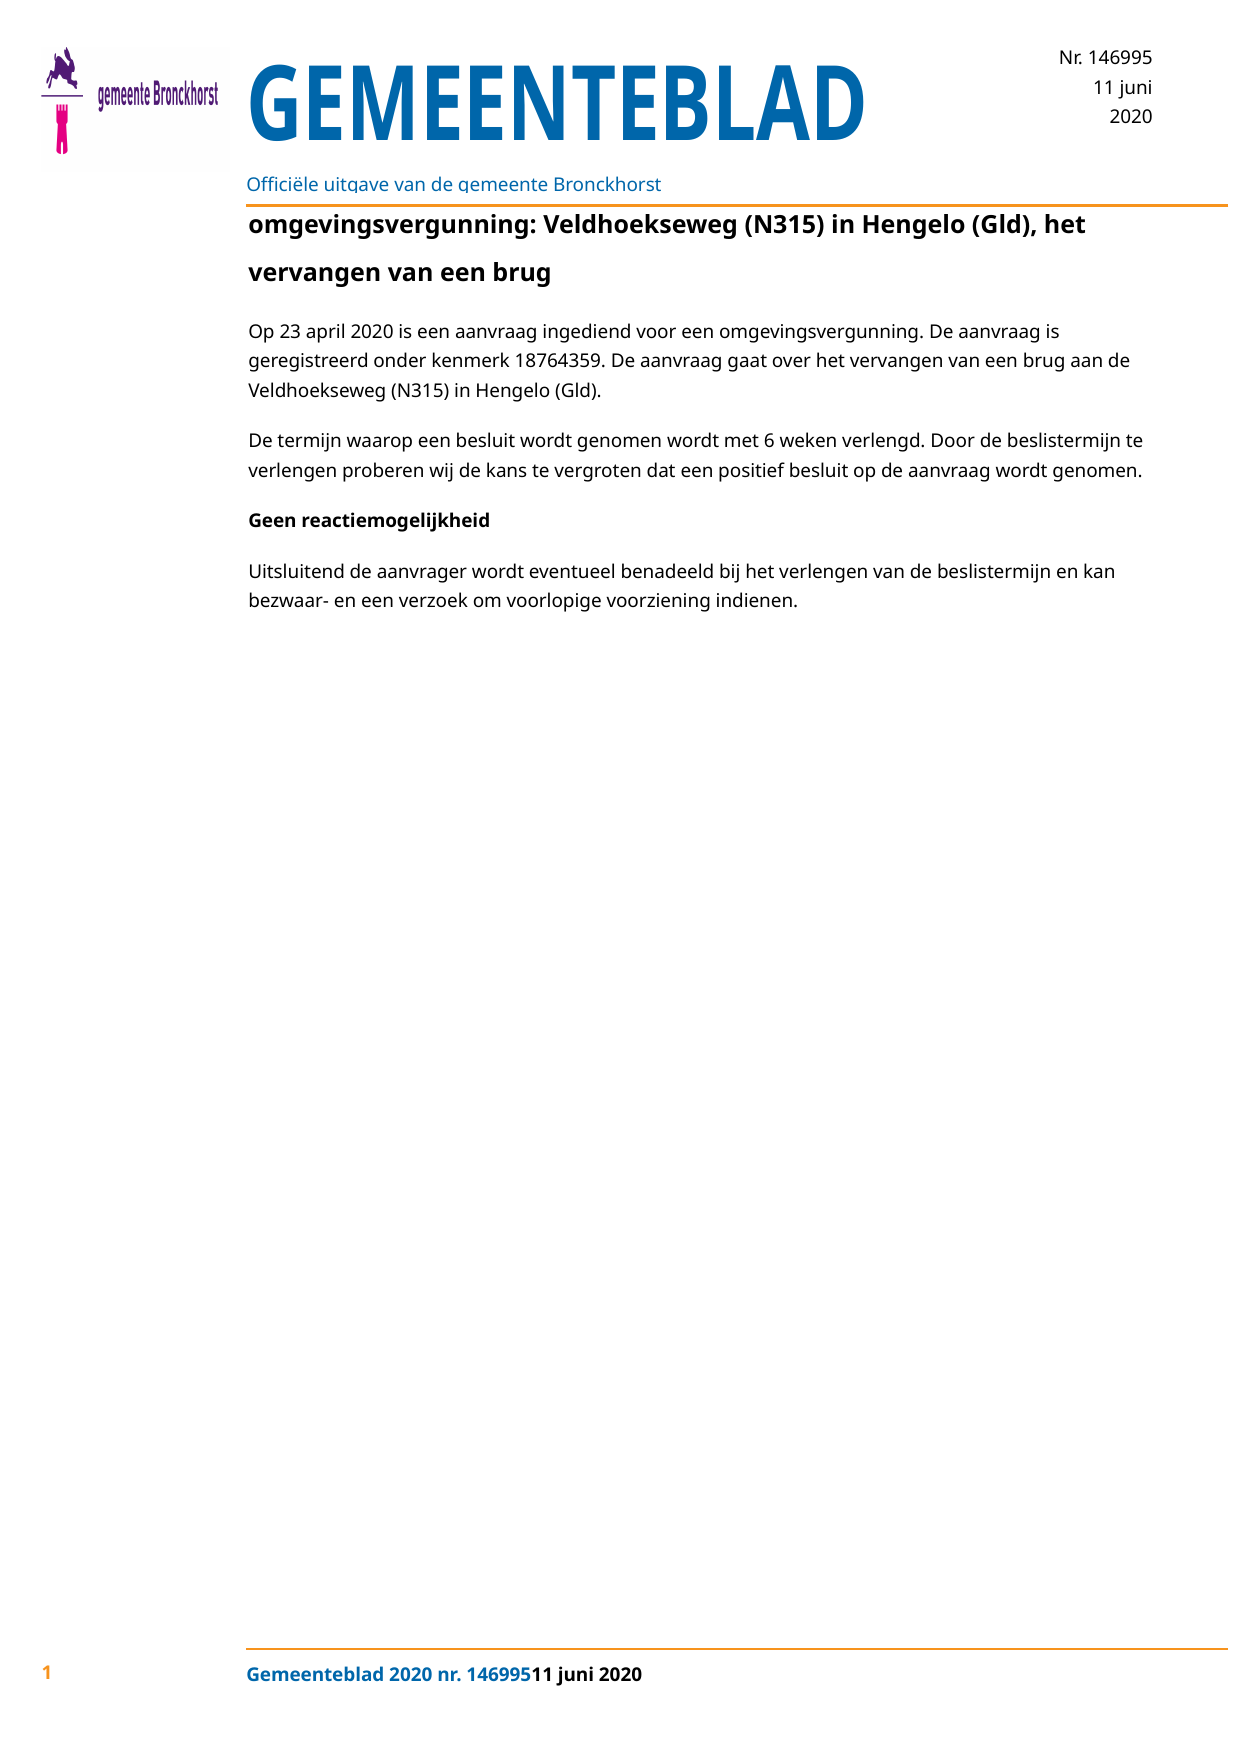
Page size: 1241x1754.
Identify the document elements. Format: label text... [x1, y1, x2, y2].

picture [41, 47, 231, 172]
text Op 23 april 2020 is een aanvraag ingediend voor een omgevingsvergunning. De aanvraag is geregistreerd onder kenmerk 18764359. De aanvraag gaat over het vervangen van een brug aan de Veldhoekseweg (N315) in Hengelo (Gld). [248, 318, 1152, 403]
text Geen reactiemogelijkheid [248, 507, 1152, 533]
text omgevingsvergunning: Veldhoekseweg (N315) in Hengelo (Gld), het vervangen van een brug [248, 207, 1152, 288]
text Uitsluitend de aanvrager wordt eventueel benadeeld bij het verlengen van de beslistermijn en kan bezwaar- en een verzoek om voorlopige voorziening indienen. [248, 558, 1152, 613]
text De termijn waarop een besluit wordt genomen wordt met 6 weken verlengd. Door de beslistermijn te verlengen proberen wij de kans te vergroten dat een positief besluit op de aanvraag wordt genomen. [248, 427, 1152, 483]
